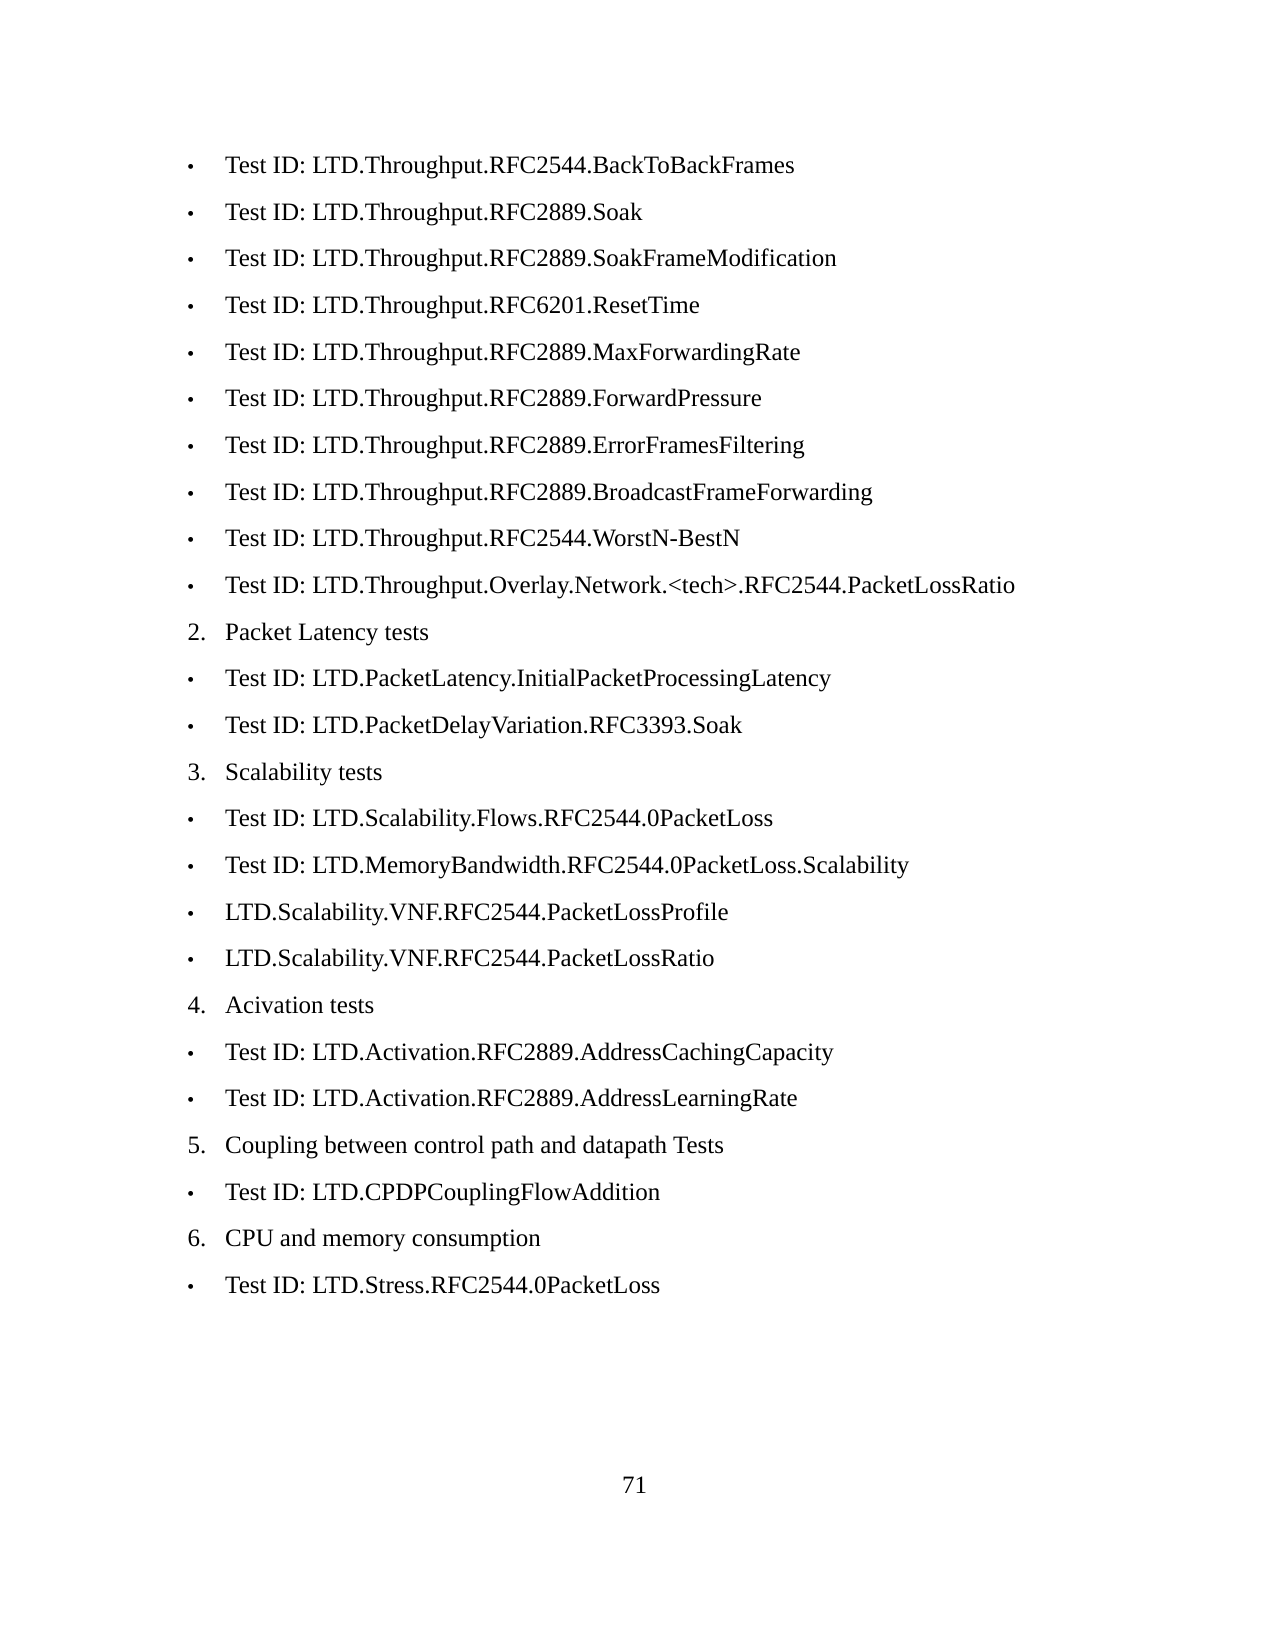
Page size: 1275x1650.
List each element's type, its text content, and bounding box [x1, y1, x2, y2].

list Test ID: LTD.Activation.RFC2889.AddressCachingCapacity [187, 1037, 1125, 1065]
list Test ID: LTD.MemoryBandwidth.RFC2544.0PacketLoss.Scalability [187, 850, 1125, 879]
list Test ID: LTD.Scalability.Flows.RFC2544.0PacketLoss [187, 803, 1125, 832]
list Test ID: LTD.Throughput.RFC2889.BroadcastFrameForwarding [187, 477, 1125, 505]
list Packet Latency tests [187, 617, 1125, 645]
list Test ID: LTD.Activation.RFC2889.AddressLearningRate [187, 1083, 1125, 1112]
list Test ID: LTD.Stress.RFC2544.0PacketLoss [187, 1270, 1125, 1299]
list Test ID: LTD.CPDPCouplingFlowAddition [187, 1177, 1125, 1205]
list Acivation tests [187, 990, 1125, 1019]
list Test ID: LTD.Throughput.RFC2889.ErrorFramesFiltering [187, 430, 1125, 459]
list Test ID: LTD.Throughput.RFC2889.MaxForwardingRate [187, 337, 1125, 365]
list Test ID: LTD.Throughput.RFC2889.SoakFrameModification [187, 243, 1125, 272]
list Test ID: LTD.Throughput.RFC2544.BackToBackFrames [187, 150, 1125, 179]
list Test ID: LTD.Throughput.RFC2544.WorstN-BestN [187, 523, 1125, 552]
list Test ID: LTD.Throughput.Overlay.Network.<tech>.RFC2544.PacketLossRatio [187, 570, 1125, 599]
list Test ID: LTD.Throughput.RFC2889.ForwardPressure [187, 383, 1125, 412]
list Scalability tests [187, 757, 1125, 785]
list Test ID: LTD.PacketDelayVariation.RFC3393.Soak [187, 710, 1125, 739]
list Coupling between control path and datapath Tests [187, 1130, 1125, 1159]
list LTD.Scalability.VNF.RFC2544.PacketLossRatio [187, 943, 1125, 972]
list Test ID: LTD.Throughput.RFC6201.ResetTime [187, 290, 1125, 319]
list Test ID: LTD.PacketLatency.InitialPacketProcessingLatency [187, 663, 1125, 692]
list LTD.Scalability.VNF.RFC2544.PacketLossProfile [187, 897, 1125, 925]
list Test ID: LTD.Throughput.RFC2889.Soak [187, 197, 1125, 225]
list CPU and memory consumption [187, 1223, 1125, 1252]
